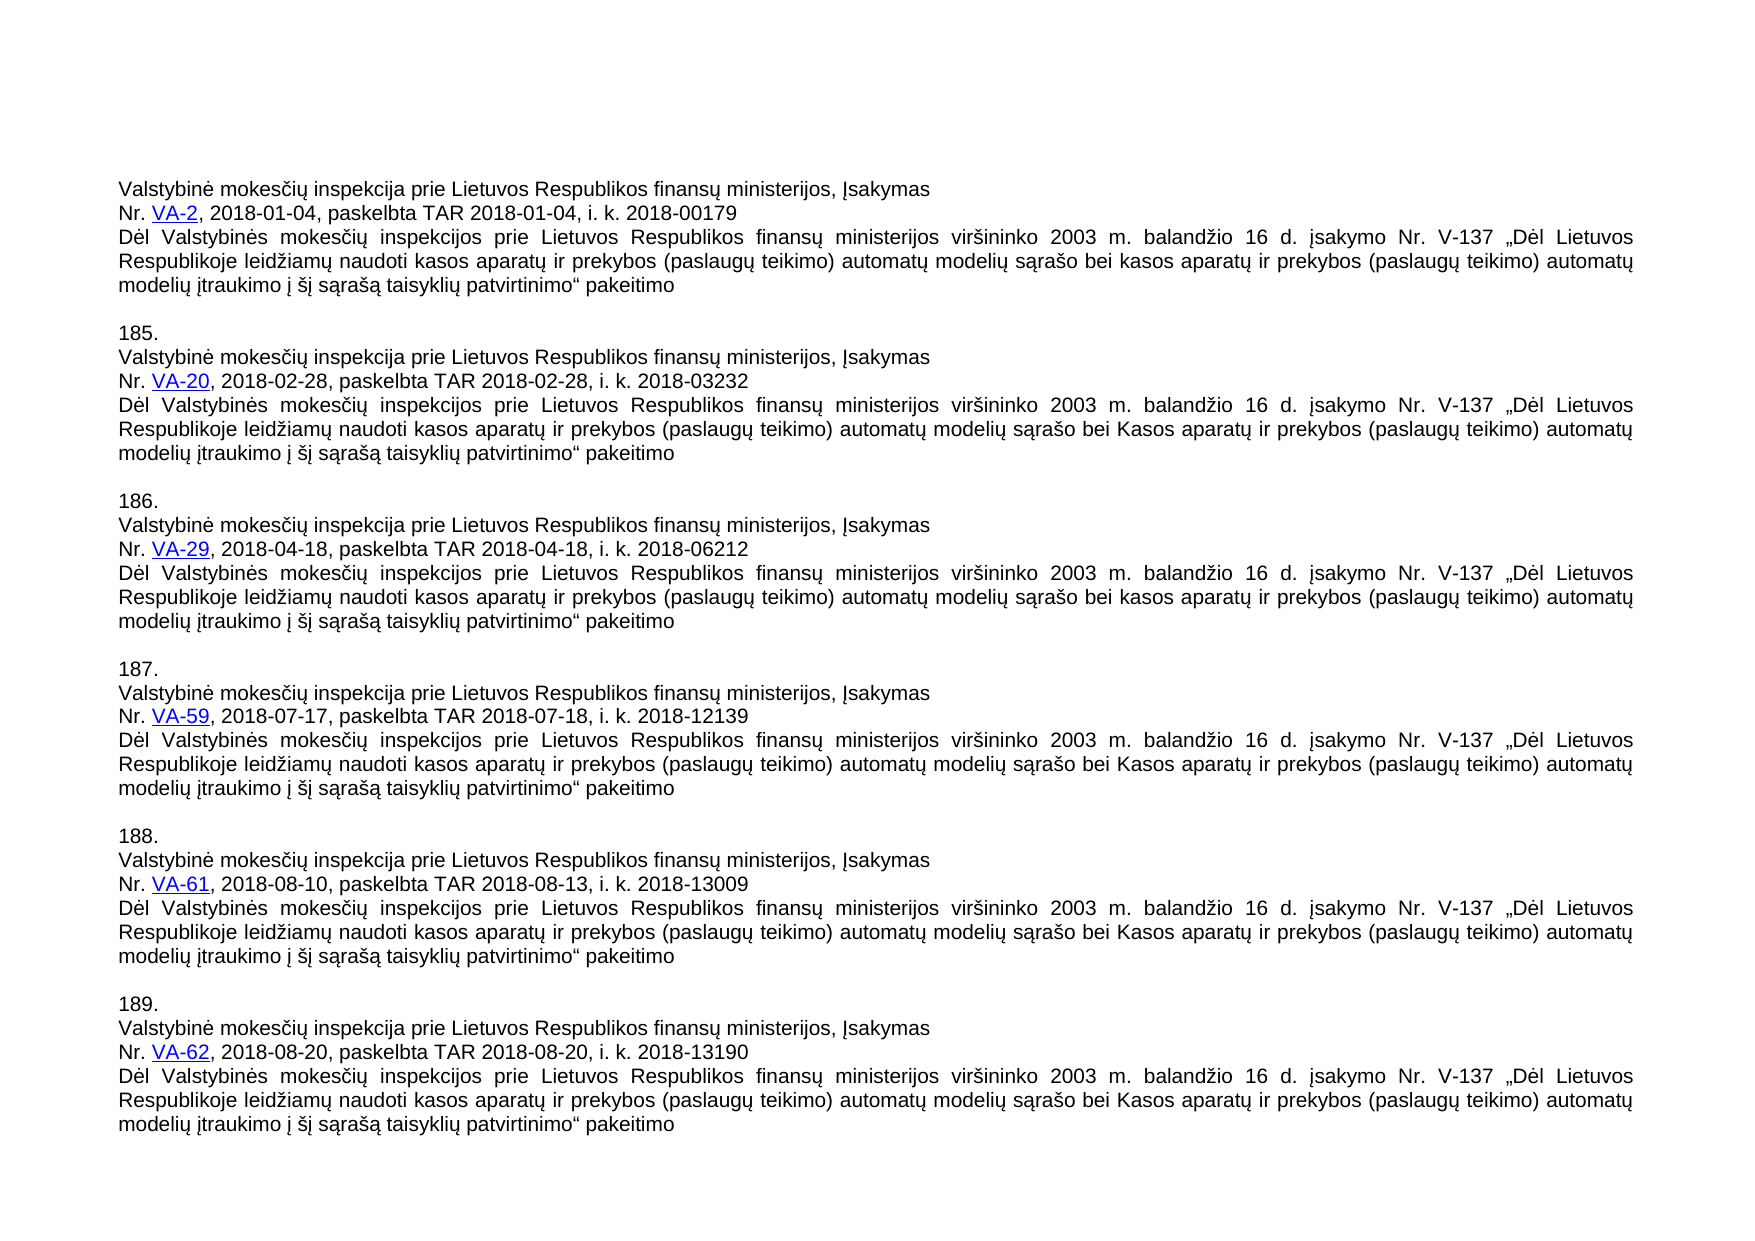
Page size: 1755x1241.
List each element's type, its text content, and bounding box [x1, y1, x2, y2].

text 189. [118, 992, 1636, 1016]
text Dėl Valstybinės mokesčių inspekcijos prie Lietuvos Respublikos finansų ministerijos viršininko 2003 m. balandžio 16 d. įsakymo Nr. V-137 „Dėl Lietuvos Respublikoje leidžiamų naudoti kasos aparatų ir prekybos (paslaugų teikimo) automatų modelių sąrašo bei Kasos aparatų ir prekybos (paslaugų teikimo) automatų modelių įtraukimo į šį sąrašą taisyklių patvirtinimo“ pakeitimo [118, 896, 1636, 968]
text Valstybinė mokesčių inspekcija prie Lietuvos Respublikos finansų ministerijos, Įsakymas [118, 345, 1636, 369]
text Nr. VA-61, 2018-08-10, paskelbta TAR 2018-08-13, i. k. 2018-13009 [118, 872, 1636, 896]
text Valstybinė mokesčių inspekcija prie Lietuvos Respublikos finansų ministerijos, Įsakymas [118, 680, 1636, 704]
text Valstybinė mokesčių inspekcija prie Lietuvos Respublikos finansų ministerijos, Įsakymas [118, 848, 1636, 872]
text Nr. VA-20, 2018-02-28, paskelbta TAR 2018-02-28, i. k. 2018-03232 [118, 369, 1636, 393]
text 186. [118, 489, 1636, 513]
text Valstybinė mokesčių inspekcija prie Lietuvos Respublikos finansų ministerijos, Įsakymas [118, 1016, 1636, 1040]
text Valstybinė mokesčių inspekcija prie Lietuvos Respublikos finansų ministerijos, Įsakymas [118, 177, 1636, 201]
text Dėl Valstybinės mokesčių inspekcijos prie Lietuvos Respublikos finansų ministerijos viršininko 2003 m. balandžio 16 d. įsakymo Nr. V-137 „Dėl Lietuvos Respublikoje leidžiamų naudoti kasos aparatų ir prekybos (paslaugų teikimo) automatų modelių sąrašo bei kasos aparatų ir prekybos (paslaugų teikimo) automatų modelių įtraukimo į šį sąrašą taisyklių patvirtinimo“ pakeitimo [118, 561, 1636, 632]
text 187. [118, 656, 1636, 680]
text Dėl Valstybinės mokesčių inspekcijos prie Lietuvos Respublikos finansų ministerijos viršininko 2003 m. balandžio 16 d. įsakymo Nr. V-137 „Dėl Lietuvos Respublikoje leidžiamų naudoti kasos aparatų ir prekybos (paslaugų teikimo) automatų modelių sąrašo bei kasos aparatų ir prekybos (paslaugų teikimo) automatų modelių įtraukimo į šį sąrašą taisyklių patvirtinimo“ pakeitimo [118, 225, 1636, 297]
text 185. [118, 321, 1636, 345]
text 188. [118, 824, 1636, 848]
text Valstybinė mokesčių inspekcija prie Lietuvos Respublikos finansų ministerijos, Įsakymas [118, 513, 1636, 537]
text Nr. VA-29, 2018-04-18, paskelbta TAR 2018-04-18, i. k. 2018-06212 [118, 537, 1636, 561]
text Nr. VA-59, 2018-07-17, paskelbta TAR 2018-07-18, i. k. 2018-12139 [118, 704, 1636, 728]
text Dėl Valstybinės mokesčių inspekcijos prie Lietuvos Respublikos finansų ministerijos viršininko 2003 m. balandžio 16 d. įsakymo Nr. V-137 „Dėl Lietuvos Respublikoje leidžiamų naudoti kasos aparatų ir prekybos (paslaugų teikimo) automatų modelių sąrašo bei Kasos aparatų ir prekybos (paslaugų teikimo) automatų modelių įtraukimo į šį sąrašą taisyklių patvirtinimo“ pakeitimo [118, 1064, 1636, 1136]
text Nr. VA-2, 2018-01-04, paskelbta TAR 2018-01-04, i. k. 2018-00179 [118, 201, 1636, 225]
text Nr. VA-62, 2018-08-20, paskelbta TAR 2018-08-20, i. k. 2018-13190 [118, 1040, 1636, 1064]
text Dėl Valstybinės mokesčių inspekcijos prie Lietuvos Respublikos finansų ministerijos viršininko 2003 m. balandžio 16 d. įsakymo Nr. V-137 „Dėl Lietuvos Respublikoje leidžiamų naudoti kasos aparatų ir prekybos (paslaugų teikimo) automatų modelių sąrašo bei Kasos aparatų ir prekybos (paslaugų teikimo) automatų modelių įtraukimo į šį sąrašą taisyklių patvirtinimo“ pakeitimo [118, 728, 1636, 800]
text Dėl Valstybinės mokesčių inspekcijos prie Lietuvos Respublikos finansų ministerijos viršininko 2003 m. balandžio 16 d. įsakymo Nr. V-137 „Dėl Lietuvos Respublikoje leidžiamų naudoti kasos aparatų ir prekybos (paslaugų teikimo) automatų modelių sąrašo bei Kasos aparatų ir prekybos (paslaugų teikimo) automatų modelių įtraukimo į šį sąrašą taisyklių patvirtinimo“ pakeitimo [118, 393, 1636, 465]
